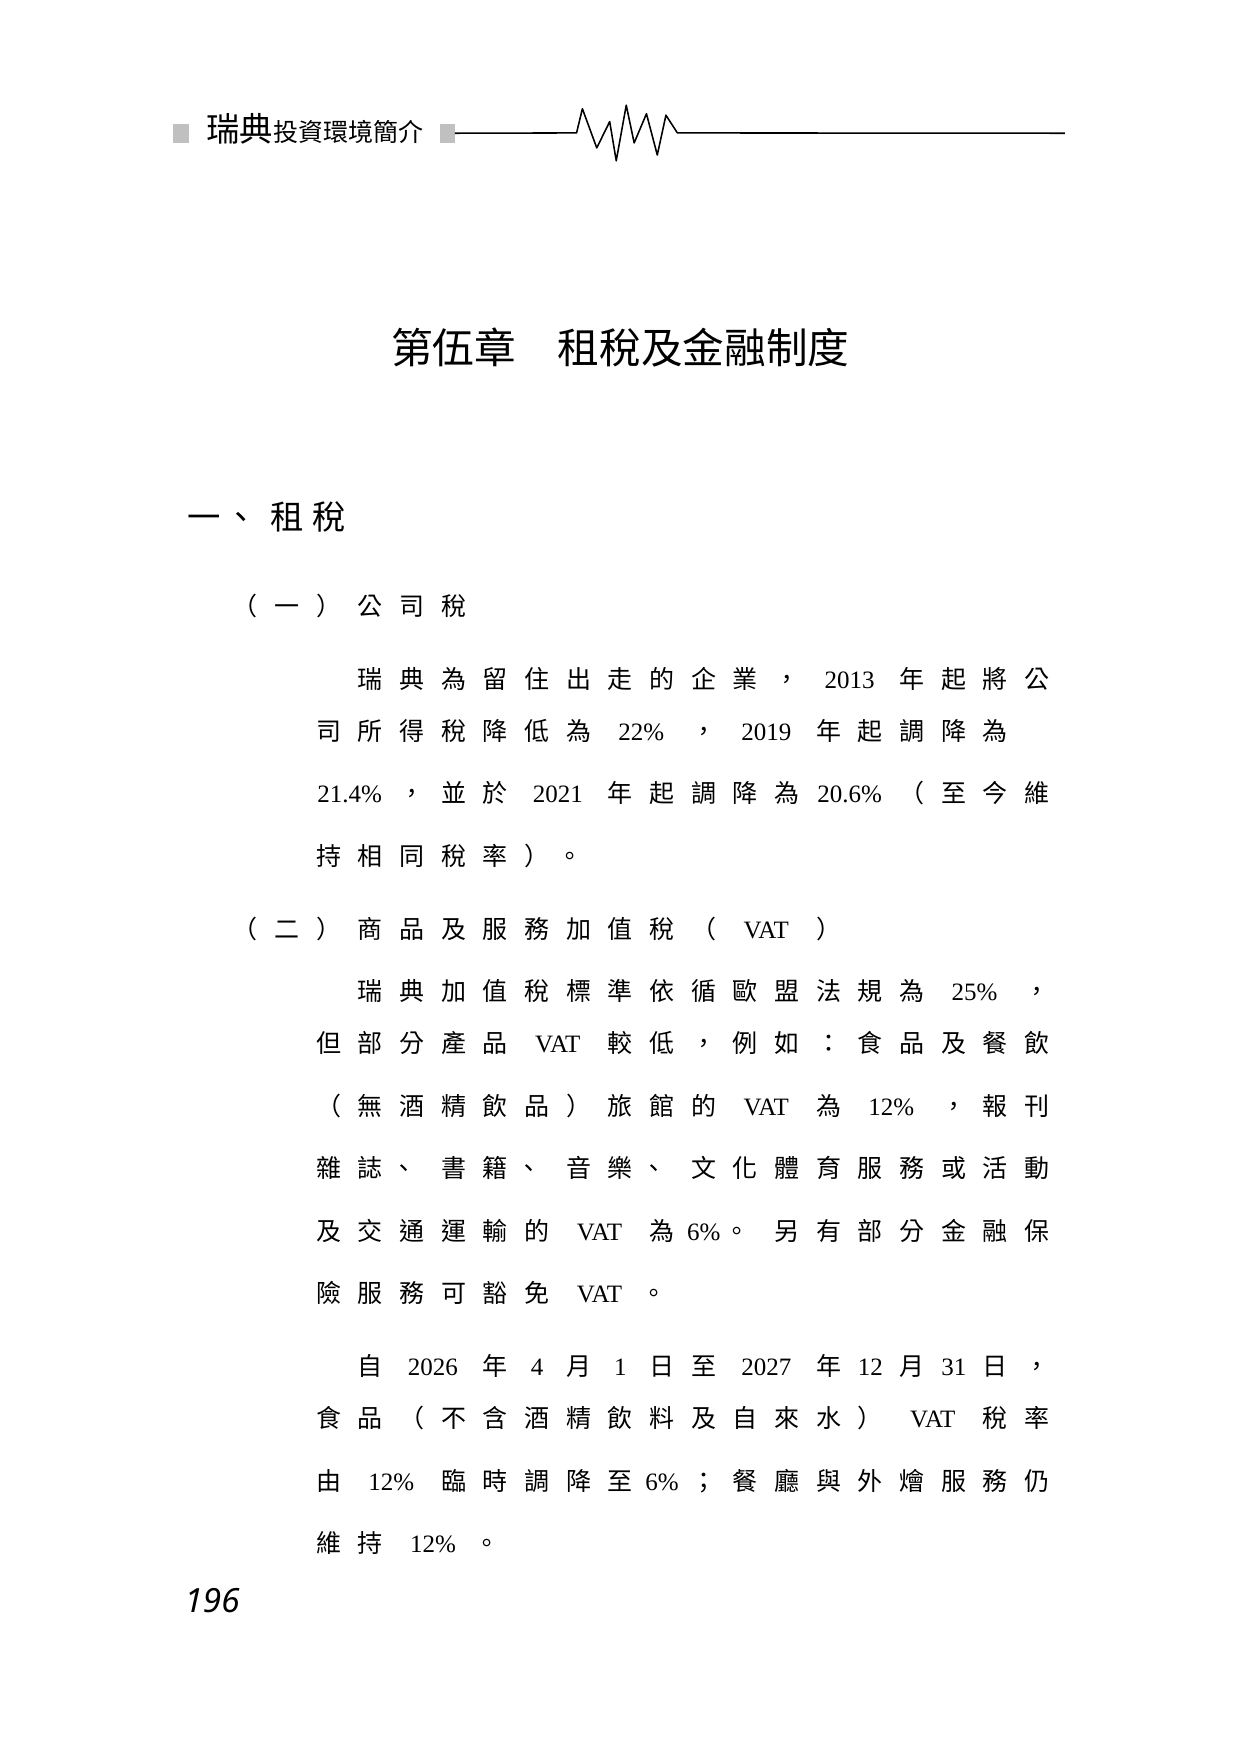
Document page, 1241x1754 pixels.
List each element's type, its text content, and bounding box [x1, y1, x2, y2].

text （二）商品及服務加值稅（VAT） [207, 875, 1058, 938]
text 瑞典為留住出走的企業，2013年起將公司所得稅降低為22%，2019年起調降為21.4%，並於2021年起調降為20.6%（至今維持相同稅率）。 [281, 625, 1058, 875]
text 自2026年4月1日至2027年12月31日，食品（不含酒精飲料及自來水）VAT稅率由12%臨時調降至6%；餐廳與外燴服務仍維持12%。 [281, 1313, 1058, 1563]
text 一、租稅 [183, 473, 1058, 536]
text 瑞典加值稅標準依循歐盟法規為25%，但部分產品VAT較低，例如：食品及餐飲（無酒精飲品）旅館的VAT為12%，報刊雜誌、書籍、音樂、文化體育服務或活動及交通運輸的VAT為6%。另有部分金融保險服務可豁免VAT。 [281, 938, 1058, 1313]
text 第伍章 租稅及金融制度 [183, 304, 1058, 366]
text （一）公司稅 [207, 563, 1058, 625]
